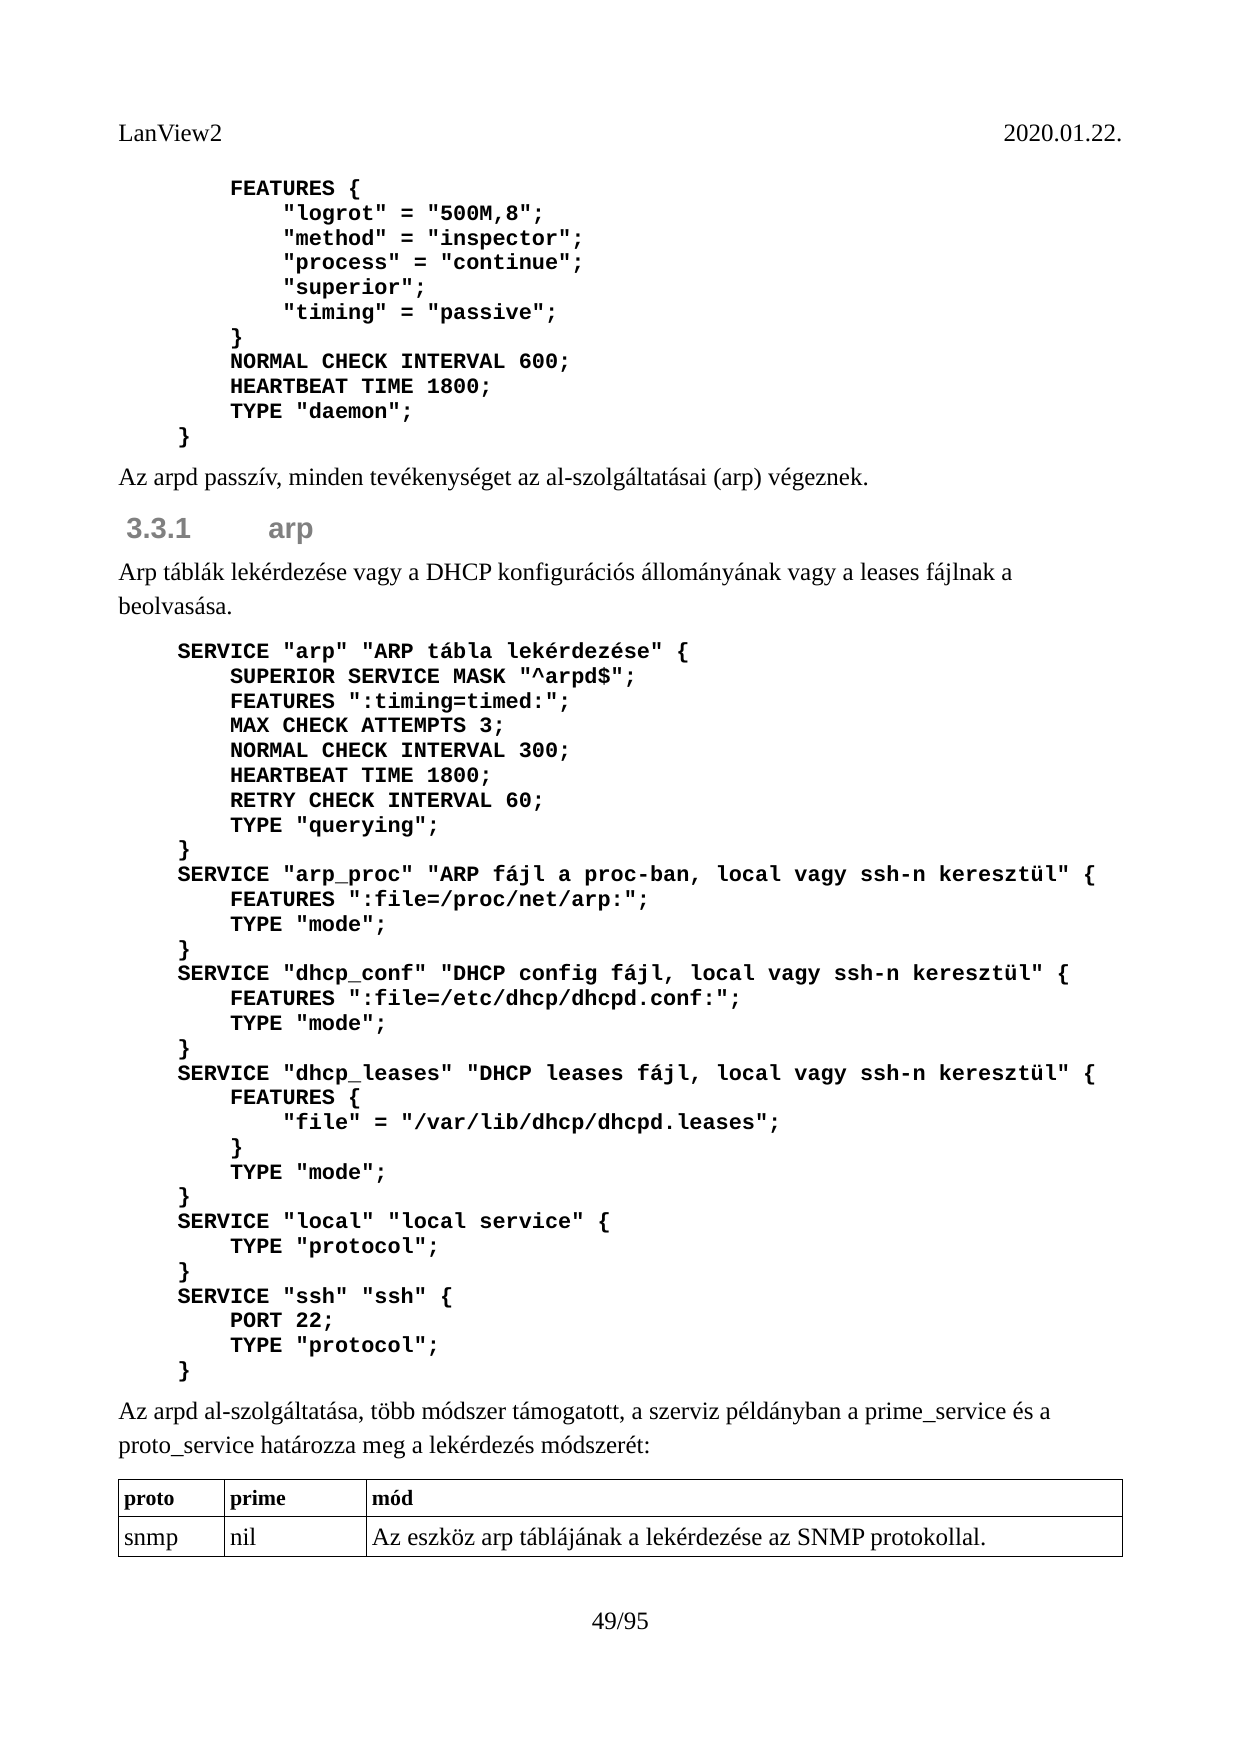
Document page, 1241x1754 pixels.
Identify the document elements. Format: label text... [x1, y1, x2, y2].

text FEATURES { "logrot" = "500M,8"; "method" = "inspector"; "process" = "continue"; "superior"; "timing" = "passive"; } NORMAL CHECK INTERVAL 600; HEARTBEAT TIME 1800; TYPE "daemon"; } [177, 177, 1122, 450]
text SERVICE "arp" "ARP tábla lekérdezése" { SUPERIOR SERVICE MASK "^arpd$"; FEATURES ":timing=timed:"; MAX CHECK ATTEMPTS 3; NORMAL CHECK INTERVAL 300; HEARTBEAT TIME 1800; RETRY CHECK INTERVAL 60; TYPE "querying"; } [177, 640, 1122, 863]
table_header proto [119, 1480, 224, 1516]
table_cell snmp [119, 1517, 224, 1556]
table_header prime [225, 1480, 366, 1516]
text SERVICE "arp_proc" "ARP fájl a proc-ban, local vagy ssh-n keresztül" { FEATURES ":file=/proc/net/arp:"; TYPE "mode"; } SERVICE "dhcp_conf" "DHCP config fájl, local vagy ssh-n keresztül" { FEATURES ":file=/etc/dhcp/dhcpd.conf:"; TYPE "mode"; } SERVICE "dhcp_leases" "DHCP leases fájl, local vagy ssh-n keresztül" { FEATURES { "file" = "/var/lib/dhcp/dhcpd.leases"; } TYPE "mode"; } SERVICE "local" "local service" { TYPE "protocol"; } SERVICE "ssh" "ssh" { PORT 22; TYPE "protocol"; } [177, 863, 1122, 1384]
text Az arpd al-szolgáltatása, több módszer támogatott, a szerviz példányban a prime_service és a proto_service határozza meg a lekérdezés módszerét: [118, 1396, 1122, 1459]
table_cell Az eszköz arp táblájának a lekérdezése az SNMP protokollal. [367, 1517, 1122, 1556]
text Az arpd passzív, minden tevékenységet az al-szolgáltatásai (arp) végeznek. [118, 462, 1122, 490]
table_header mód [367, 1480, 1122, 1516]
subtitle arp [118, 511, 1122, 544]
text Arp táblák lekérdezése vagy a DHCP konfigurációs állományának vagy a leases fájlnak a beolvasása. [118, 557, 1122, 620]
table_cell nil [225, 1517, 366, 1556]
